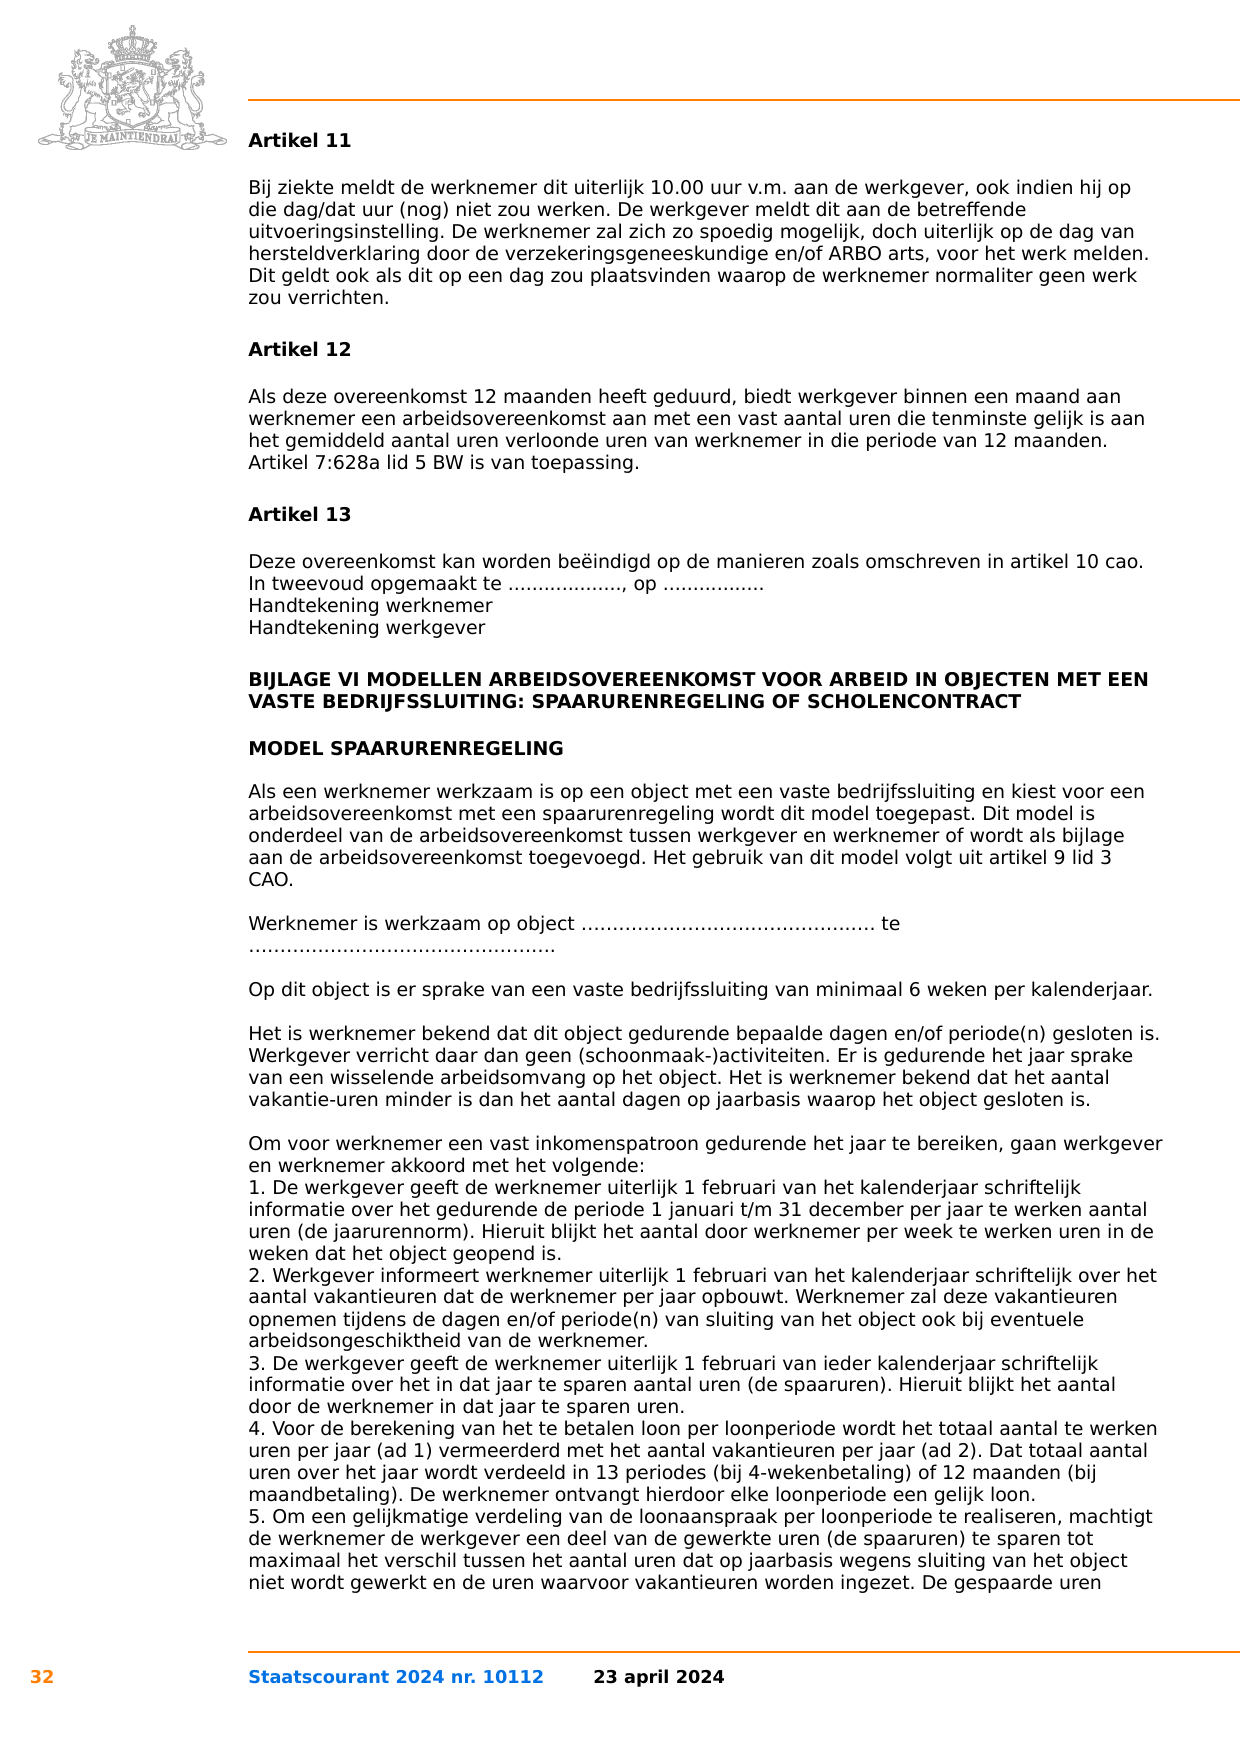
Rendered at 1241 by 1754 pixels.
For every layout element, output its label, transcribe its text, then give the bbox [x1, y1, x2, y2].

subtitle Artikel 11 [248, 130, 1163, 152]
text 5. Om een gelijkmatige verdeling van de loonaanspraak per loonperiode te realiseren, machtigt de werknemer de werkgever een deel van de gewerkte uren (de spaaruren) te sparen tot maximaal het verschil tussen het aantal uren dat op jaarbasis wegens sluiting van het object niet wordt gewerkt en de uren waarvoor vakantieuren worden ingezet. De gespaarde uren [248, 1506, 1163, 1594]
text Deze overeenkomst kan worden beëindigd op de manieren zoals omschreven in artikel 10 cao. [248, 551, 1163, 573]
text Als een werknemer werkzaam is op een object met een vaste bedrijfssluiting en kiest voor een arbeidsovereenkomst met een spaarurenregeling wordt dit model toegepast. Dit model is onderdeel van de arbeidsovereenkomst tussen werkgever en werknemer of wordt als bijlage aan de arbeidsovereenkomst toegevoegd. Het gebruik van dit model volgt uit artikel 9 lid 3 CAO. [248, 781, 1163, 891]
text Bij ziekte meldt de werknemer dit uiterlijk 10.00 uur v.m. aan de werkgever, ook indien hij op die dag/dat uur (nog) niet zou werken. De werkgever meldt dit aan de betreffende uitvoeringsinstelling. De werknemer zal zich zo spoedig mogelijk, doch uiterlijk op de dag van hersteldverklaring door de verzekeringsgeneeskundige en/of ARBO arts, voor het werk melden. Dit geldt ook als dit op een dag zou plaatsvinden waarop de werknemer normaliter geen werk zou verrichten. [248, 177, 1163, 309]
text Om voor werknemer een vast inkomenspatroon gedurende het jaar te bereiken, gaan werkgever en werknemer akkoord met het volgende: [248, 1133, 1163, 1177]
picture [38, 25, 227, 150]
text In tweevoud opgemaakt te ..................., op ................. [248, 573, 1163, 594]
text 1. De werkgever geeft de werknemer uiterlijk 1 februari van het kalenderjaar schriftelijk informatie over het gedurende de periode 1 januari t/m 31 december per jaar te werken aantal uren (de jaarurennorm). Hieruit blijkt het aantal door werknemer per week te werken uren in de weken dat het object geopend is. [248, 1177, 1163, 1264]
text 4. Voor de berekening van het te betalen loon per loonperiode wordt het totaal aantal te werken uren per jaar (ad 1) vermeerderd met het aantal vakantieuren per jaar (ad 2). Dat totaal aantal uren over het jaar wordt verdeeld in 13 periodes (bij 4-wekenbetaling) of 12 maanden (bij maandbetaling). De werknemer ontvangt hierdoor elke loonperiode een gelijk loon. [248, 1418, 1163, 1506]
text Op dit object is er sprake van een vaste bedrijfssluiting van minimaal 6 weken per kalenderjaar. [248, 979, 1163, 1001]
subtitle Artikel 13 [248, 504, 1163, 526]
subtitle BIJLAGE VI MODELLEN ARBEIDSOVEREENKOMST VOOR ARBEID IN OBJECTEN MET EEN VASTE BEDRIJFSSLUITING: SPAARURENREGELING OF SCHOLENCONTRACT [248, 668, 1163, 712]
text Handtekening werkgever [248, 617, 1163, 638]
text Handtekening werknemer [248, 594, 1163, 617]
text Het is werknemer bekend dat dit object gedurende bepaalde dagen en/of periode(n) gesloten is. Werkgever verricht daar dan geen (schoonmaak-)activiteiten. Er is gedurende het jaar sprake van een wisselende arbeidsomvang op het object. Het is werknemer bekend dat het aantal vakantie-uren minder is dan het aantal dagen op jaarbasis waarop het object gesloten is. [248, 1023, 1163, 1111]
text 2. Werkgever informeert werknemer uiterlijk 1 februari van het kalenderjaar schriftelijk over het aantal vakantieuren dat de werknemer per jaar opbouwt. Werknemer zal deze vakantieuren opnemen tijdens de dagen en/of periode(n) van sluiting van het object ook bij eventuele arbeidsongeschiktheid van de werknemer. [248, 1264, 1163, 1352]
subtitle MODEL SPAARURENREGELING [248, 737, 1163, 759]
subtitle Artikel 12 [248, 339, 1163, 361]
text 3. De werkgever geeft de werknemer uiterlijk 1 februari van ieder kalenderjaar schriftelijk informatie over het in dat jaar te sparen aantal uren (de spaaruren). Hieruit blijkt het aantal door de werknemer in dat jaar te sparen uren. [248, 1352, 1163, 1418]
text Werknemer is werkzaam op object …………………………………….…. te …………………………………………. [248, 913, 1163, 957]
text Als deze overeenkomst 12 maanden heeft geduurd, biedt werkgever binnen een maand aan werknemer een arbeidsovereenkomst aan met een vast aantal uren die tenminste gelijk is aan het gemiddeld aantal uren verloonde uren van werknemer in die periode van 12 maanden. Artikel 7:628a lid 5 BW is van toepassing. [248, 386, 1163, 474]
